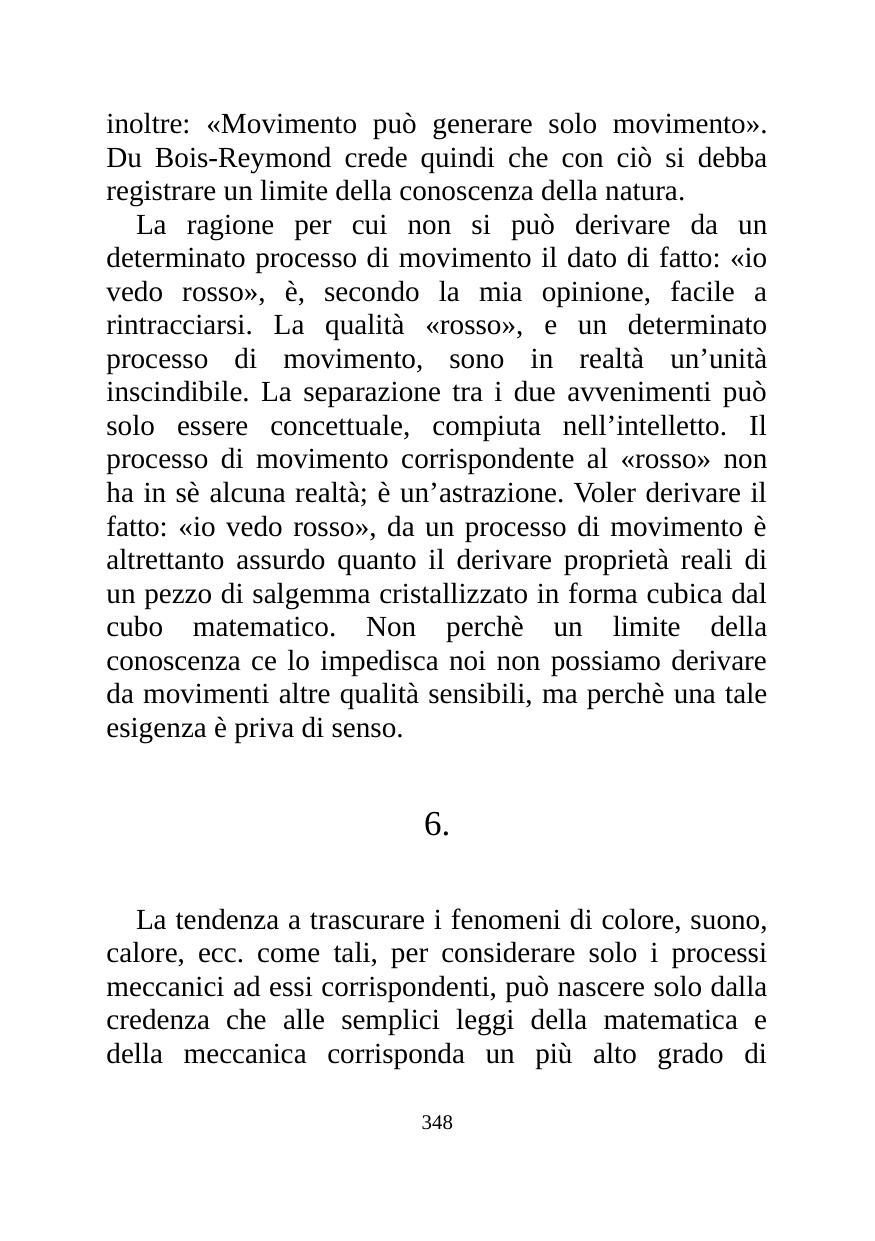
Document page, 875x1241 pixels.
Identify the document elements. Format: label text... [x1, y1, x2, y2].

subtitle 6. [106, 803, 768, 843]
text La tendenza a trascurare i fenomeni di colore, suono, calore, ecc. come tali, per considerare solo i processi meccanici ad essi corrispondenti, può nascere solo dalla credenza che alle semplici leggi della matematica e della meccanica corrisponda un più alto grado di [106, 902, 768, 1069]
text La ragione per cui non si può derivare da un determinato processo di movimento il dato di fatto: «io vedo rosso», è, secondo la mia opinione, facile a rintracciarsi. La qualità «rosso», e un determinato processo di movimento, sono in realtà un’unità inscindibile. La separazione tra i due avvenimenti può solo essere concettuale, compiuta nell’intelletto. Il processo di movimento corrispondente al «rosso» non ha in sè alcuna realtà; è un’astrazione. Voler derivare il fatto: «io vedo rosso», da un processo di movimento è altrettanto assurdo quanto il derivare proprietà reali di un pezzo di salgemma cristallizzato in forma cubica dal cubo matematico. Non perchè un limite della conoscenza ce lo impedisca noi non possiamo derivare da movimenti altre qualità sensibili, ma perchè una tale esigenza è priva di senso. [106, 207, 768, 743]
text inoltre: «Movimento può generare solo movimento». Du Bois-Reymond crede quindi che con ciò si debba registrare un limite della conoscenza della natura. [106, 106, 768, 207]
